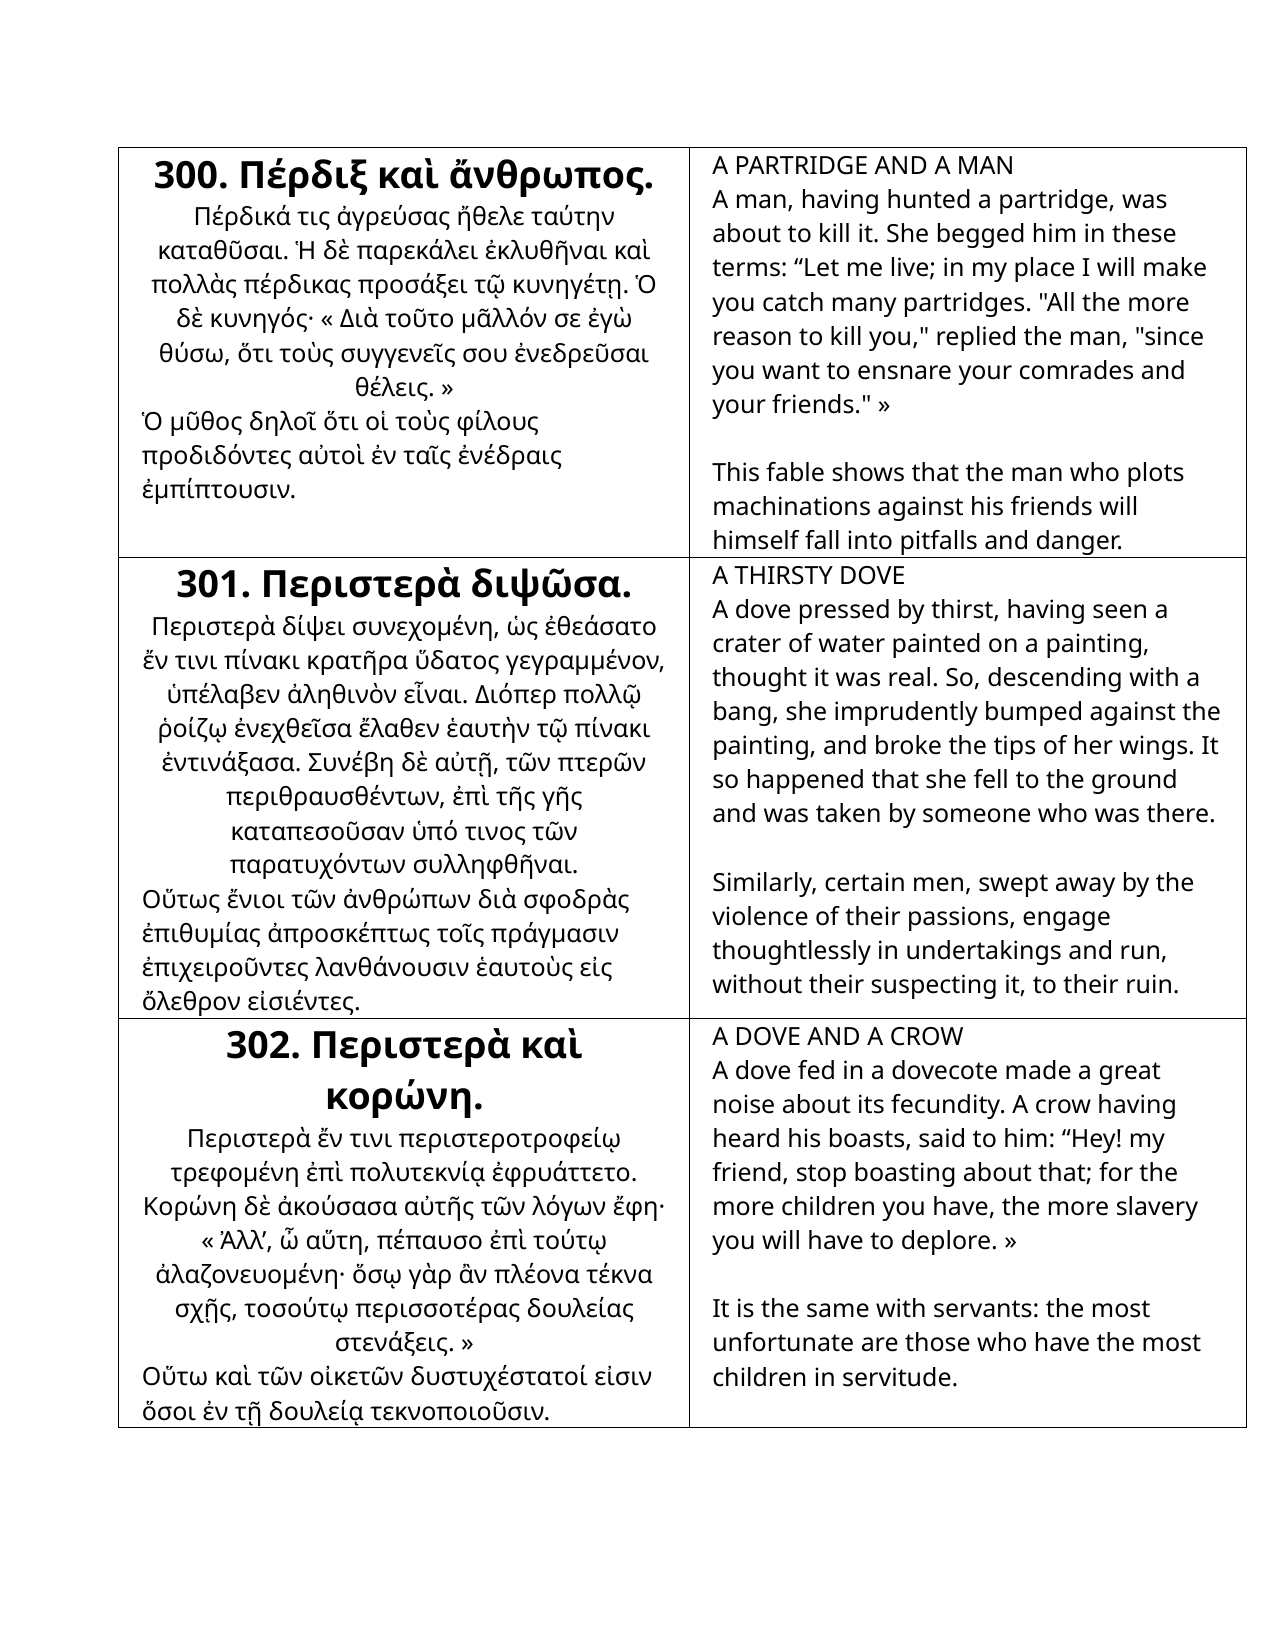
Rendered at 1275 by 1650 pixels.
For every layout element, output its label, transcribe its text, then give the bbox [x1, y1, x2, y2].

table_header A PARTRIDGE AND A MAN A man, having hunted a partridge, was about to kill it. She begged him in these terms: “Let me live; in my place I will make you catch many partridges. "All the more reason to kill you," replied the man, "since you want to ensnare your comrades and your friends." » This fable shows that the man who plots machinations against his friends will himself fall into pitfalls and danger. [690, 148, 1246, 557]
table_cell 301. Περιστερὰ διψῶσα. Περιστερὰ δίψει συνεχομένη, ὡς ἐθεάσατο ἔν τινι πίνακι κρατῆρα ὕδατος γεγραμμένον, ὑπέλαβεν ἀληθινὸν εἶναι. Διόπερ πολλῷ ῥοίζῳ ἐνεχθεῖσα ἔλαθεν ἑαυτὴν τῷ πίνακι ἐντινάξασα. Συνέβη δὲ αὐτῇ, τῶν πτερῶν περιθραυσθέντων, ἐπὶ τῆς γῆς καταπεσοῦσαν ὑπό τινος τῶν παρατυχόντων συλληφθῆναι. Οὕτως ἔνιοι τῶν ἀνθρώπων διὰ σφοδρὰς ἐπιθυμίας ἀπροσκέπτως τοῖς πράγμασιν ἐπιχειροῦντες λανθάνουσιν ἑαυτοὺς εἰς ὄλεθρον εἰσιέντες. [119, 558, 689, 1017]
table_cell A THIRSTY DOVE A dove pressed by thirst, having seen a crater of water painted on a painting, thought it was real. So, descending with a bang, she imprudently bumped against the painting, and broke the tips of her wings. It so happened that she fell to the ground and was taken by someone who was there. Similarly, certain men, swept away by the violence of their passions, engage thoughtlessly in undertakings and run, without their suspecting it, to their ruin. [690, 558, 1246, 1017]
table_cell 302. Περιστερὰ καὶ κορώνη. Περιστερὰ ἔν τινι περιστεροτροφείῳ τρεφομένη ἐπὶ πολυτεκνίᾳ ἐφρυάττετο. Κορώνη δὲ ἀκούσασα αὐτῆς τῶν λόγων ἔφη· « Ἀλλ’, ὦ αὕτη, πέπαυσο ἐπὶ τούτῳ ἀλαζονευομένη· ὅσῳ γὰρ ἂν πλέονα τέκνα σχῇς, τοσούτῳ περισσοτέρας δουλείας στενάξεις. » Οὕτω καὶ τῶν οἰκετῶν δυστυχέστατοί εἰσιν ὅσοι ἐν τῇ δουλείᾳ τεκνοποιοῦσιν. [119, 1019, 689, 1427]
table_header 300. Πέρδιξ καὶ ἄνθρωπος. Πέρδικά τις ἀγρεύσας ἤθελε ταύτην καταθῦσαι. Ἡ δὲ παρεκάλει ἐκλυθῆναι καὶ πολλὰς πέρδικας προσάξει τῷ κυνηγέτῃ. Ὁ δὲ κυνηγός· « Διὰ τοῦτο μᾶλλόν σε ἐγὼ θύσω, ὅτι τοὺς συγγενεῖς σου ἐνεδρεῦσαι θέλεις. » Ὁ μῦθος δηλοῖ ὅτι οἱ τοὺς φίλους προδιδόντες αὐτοὶ ἐν ταῖς ἐνέδραις ἐμπίπτουσιν. [119, 148, 689, 557]
table_cell A DOVE AND A CROW A dove fed in a dovecote made a great noise about its fecundity. A crow having heard his boasts, said to him: “Hey! my friend, stop boasting about that; for the more children you have, the more slavery you will have to deplore. » It is the same with servants: the most unfortunate are those who have the most children in servitude. [690, 1019, 1246, 1427]
